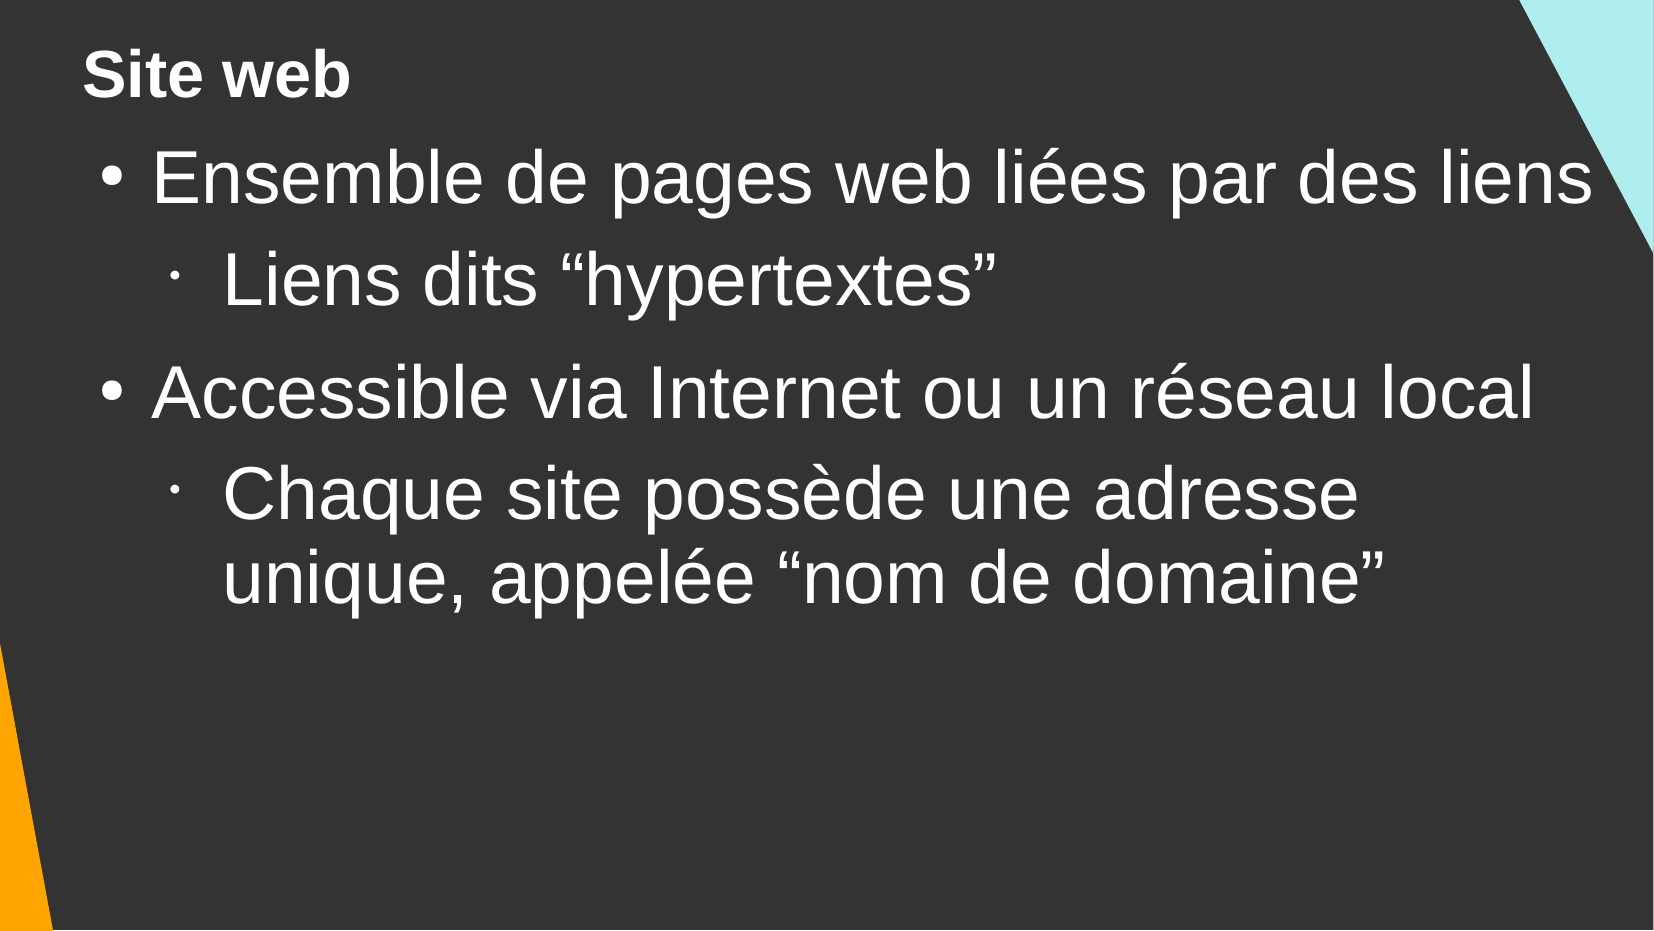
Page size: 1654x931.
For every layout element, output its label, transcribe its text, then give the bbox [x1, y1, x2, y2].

text_box [0, 643, 54, 931]
text_box [1519, 0, 1654, 255]
list Ensemble de pages web liées par des liens Liens dits “hypertextes” Accessible via Internet ou un réseau local Chaque site possède une adresse unique, appelée “nom de domaine” [80, 135, 1605, 789]
title Site web [82, 36, 1571, 114]
